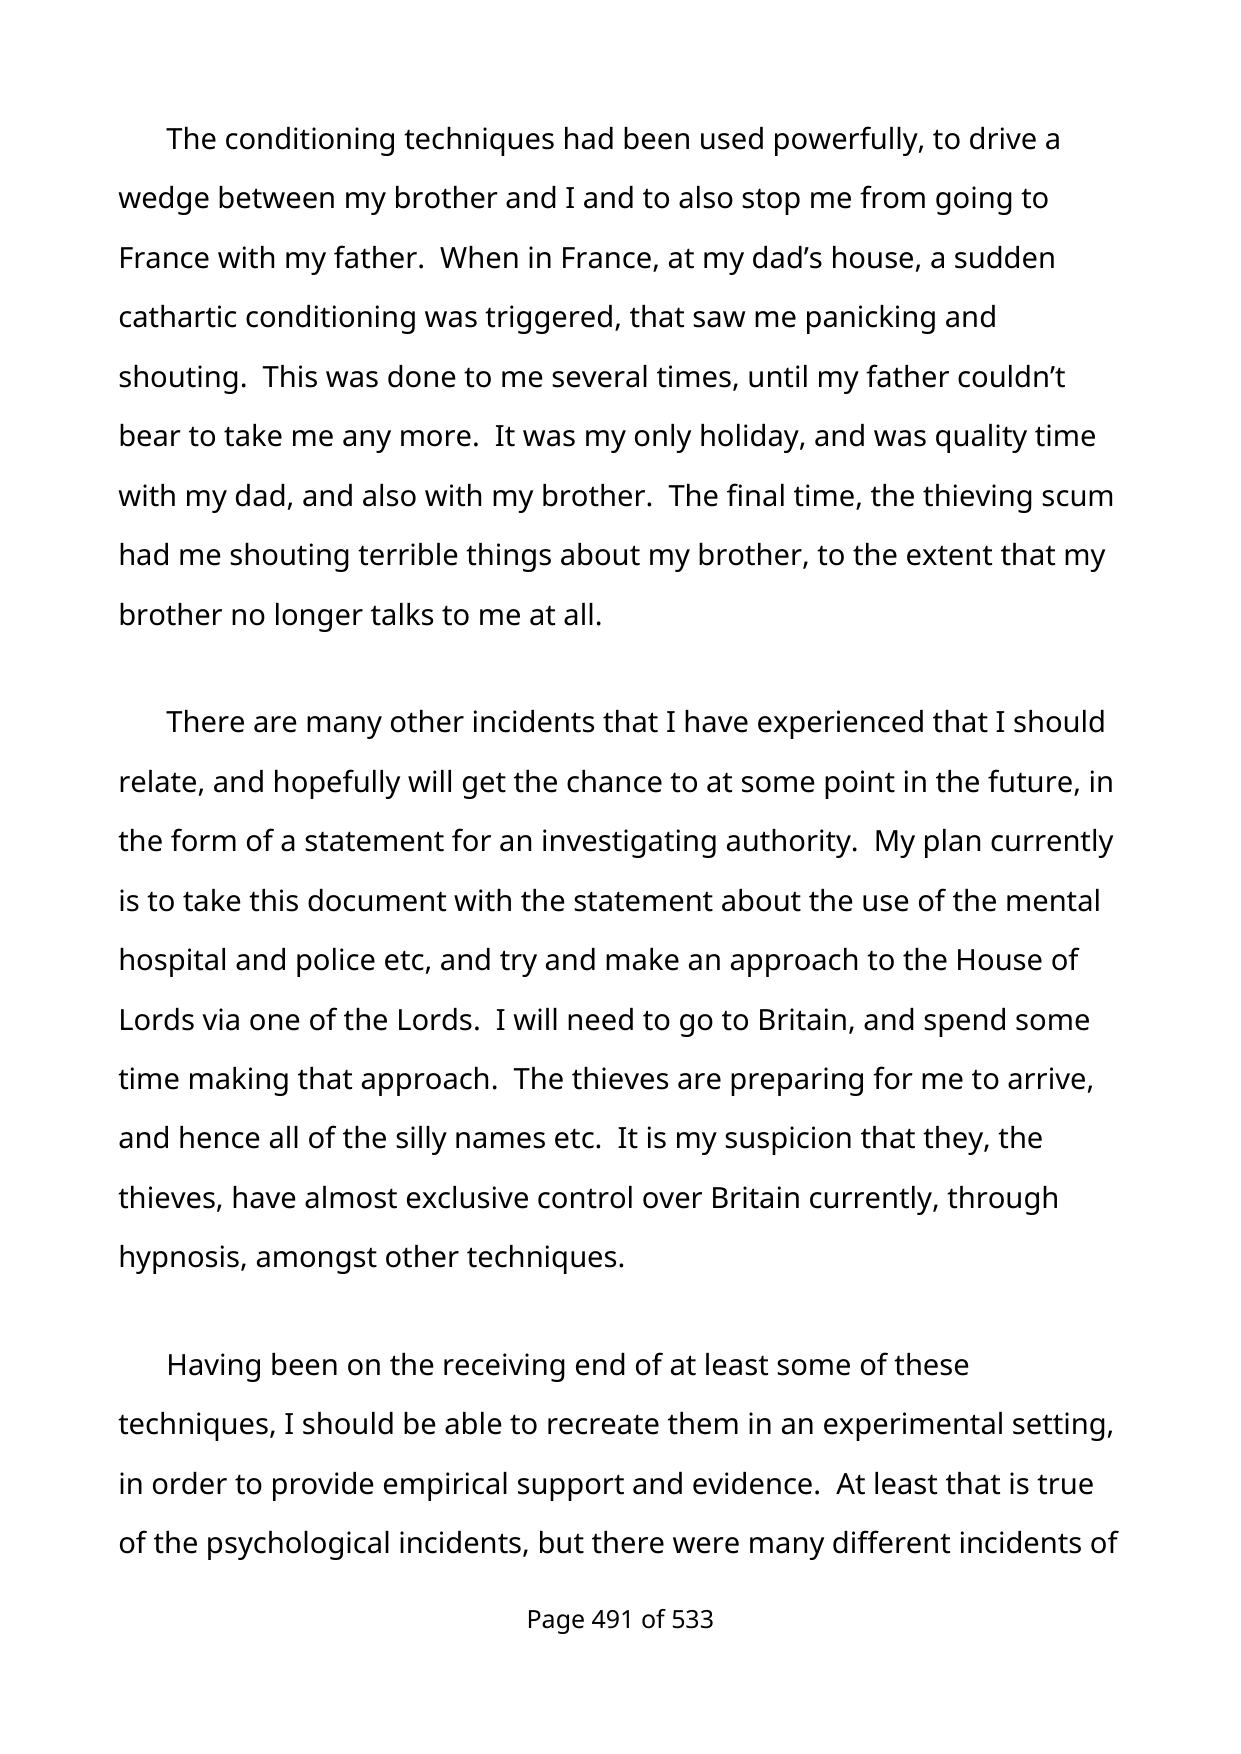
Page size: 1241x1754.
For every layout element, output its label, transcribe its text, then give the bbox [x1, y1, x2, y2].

text The conditioning techniques had been used powerfully, to drive a wedge between my brother and I and to also stop me from going to France with my father. When in France, at my dad’s house, a sudden cathartic conditioning was triggered, that saw me panicking and shouting. This was done to me several times, until my father couldn’t bear to take me any more. It was my only holiday, and was quality time with my dad, and also with my brother. The final time, the thieving scum had me shouting terrible things about my brother, to the extent that my brother no longer talks to me at all. [118, 118, 1122, 634]
text Having been on the receiving end of at least some of these techniques, I should be able to recreate them in an experimental setting, in order to provide empirical support and evidence. At least that is true of the psychological incidents, but there were many different incidents of [118, 1344, 1122, 1562]
text There are many other incidents that I have experienced that I should relate, and hopefully will get the chance to at some point in the future, in the form of a statement for an investigating authority. My plan currently is to take this document with the statement about the use of the mental hospital and police etc, and try and make an approach to the House of Lords via one of the Lords. I will need to go to Britain, and spend some time making that approach. The thieves are preparing for me to arrive, and hence all of the silly names etc. It is my suspicion that they, the thieves, have almost exclusive control over Britain currently, through hypnosis, amongst other techniques. [118, 701, 1122, 1276]
